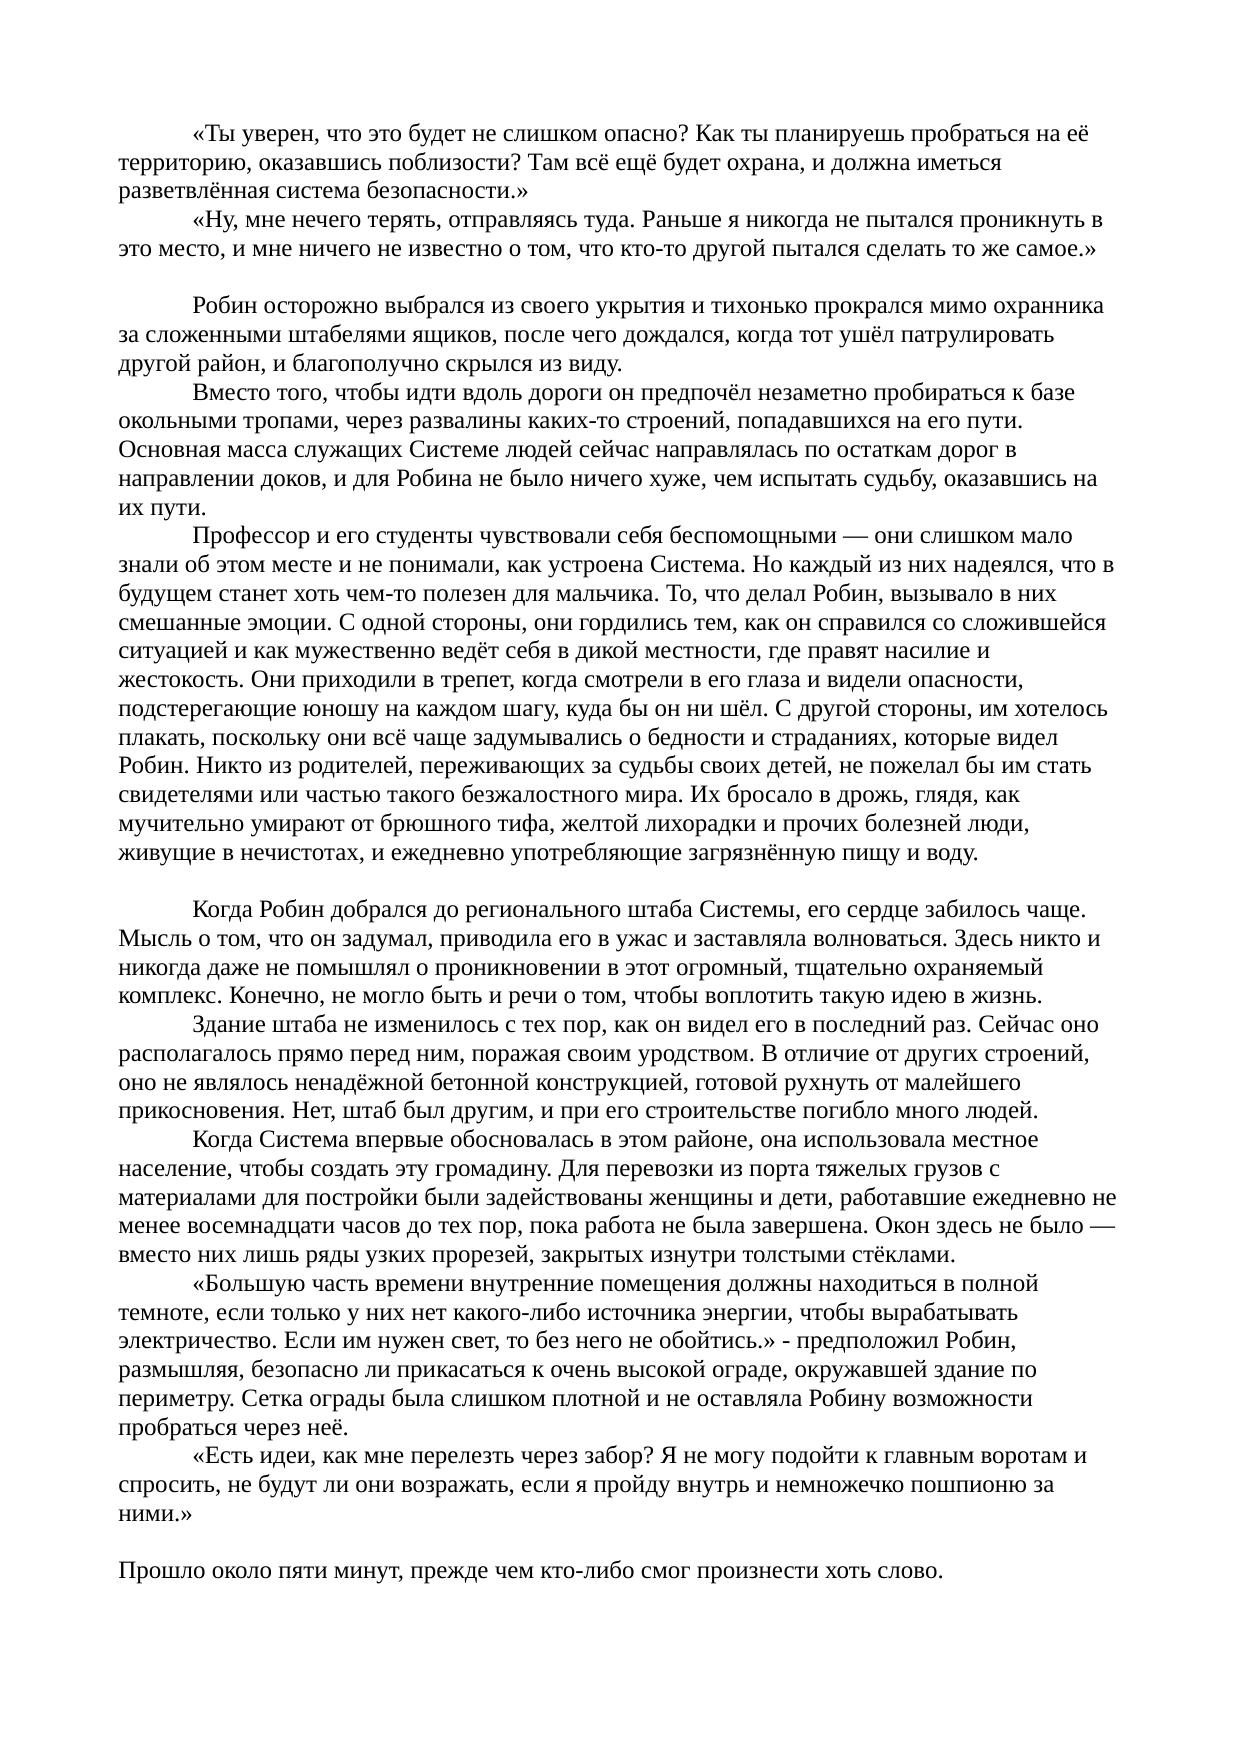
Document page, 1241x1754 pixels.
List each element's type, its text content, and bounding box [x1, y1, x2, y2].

text Прошло около пяти минут, прежде чем кто-либо смог произнести хоть слово. [118, 1556, 1122, 1584]
text Здание штаба не изменилось с тех пор, как он видел его в последний раз. Сейчас оно располагалось прямо перед ним, поражая своим уродством. В отличие от других строений, оно не являлось ненадёжной бетонной конструкцией, готовой рухнуть от малейшего прикосновения. Нет, штаб был другим, и при его строительстве погибло много людей. [118, 1009, 1122, 1124]
text Профессор и его студенты чувствовали себя беспомощными — они слишком мало знали об этом месте и не понимали, как устроена Система. Но каждый из них надеялся, что в будущем станет хоть чем-то полезен для мальчика. То, что делал Робин, вызывало в них смешанные эмоции. С одной стороны, они гордились тем, как он справился со сложившейся ситуацией и как мужественно ведёт себя в дикой местности, где правят насилие и жестокость. Они приходили в трепет, когда смотрели в его глаза и видели опасности, подстерегающие юношу на каждом шагу, куда бы он ни шёл. С другой стороны, им хотелось плакать, поскольку они всё чаще задумывались о бедности и страданиях, которые видел Робин. Никто из родителей, переживающих за судьбы своих детей, не пожелал бы им стать свидетелями или частью такого безжалостного мира. Их бросало в дрожь, глядя, как мучительно умирают от брюшного тифа, желтой лихорадки и прочих болезней люди, живущие в нечистотах, и ежедневно употребляющие загрязнённую пищу и воду. [118, 521, 1122, 866]
text «Есть идеи, как мне перелезть через забор? Я не могу подойти к главным воротам и спросить, не будут ли они возражать, если я пройду внутрь и немножечко пошпионю за ними.» [118, 1441, 1122, 1527]
text Когда Робин добрался до регионального штаба Системы, его сердце забилось чаще. Мысль о том, что он задумал, приводила его в ужас и заставляла волноваться. Здесь никто и никогда даже не помышлял о проникновении в этот огромный, тщательно охраняемый комплекс. Конечно, не могло быть и речи о том, чтобы воплотить такую идею в жизнь. [118, 894, 1122, 1009]
text Вместо того, чтобы идти вдоль дороги он предпочёл незаметно пробираться к базе окольными тропами, через развалины каких-то строений, попадавшихся на его пути. Основная масса служащих Системе людей сейчас направлялась по остаткам дорог в направлении доков, и для Робина не было ничего хуже, чем испытать судьбу, оказавшись на их пути. [118, 377, 1122, 521]
text Когда Система впервые обосновалась в этом районе, она использовала местное население, чтобы создать эту громадину. Для перевозки из порта тяжелых грузов с материалами для постройки были задействованы женщины и дети, работавшие ежедневно не менее восемнадцати часов до тех пор, пока работа не была завершена. Окон здесь не было — вместо них лишь ряды узких прорезей, закрытых изнутри толстыми стёклами. [118, 1124, 1122, 1268]
text «Большую часть времени внутренние помещения должны находиться в полной темноте, если только у них нет какого-либо источника энергии, чтобы вырабатывать электричество. Если им нужен свет, то без него не обойтись.» - предположил Робин, размышляя, безопасно ли прикасаться к очень высокой ограде, окружавшей здание по периметру. Сетка ограды была слишком плотной и не оставляла Робину возможности пробраться через неё. [118, 1268, 1122, 1441]
text «Ну, мне нечего терять, отправляясь туда. Раньше я никогда не пытался проникнуть в это место, и мне ничего не известно о том, что кто-то другой пытался сделать то же самое.» [118, 204, 1122, 262]
text Робин осторожно выбрался из своего укрытия и тихонько прокрался мимо охранника за сложенными штабелями ящиков, после чего дождался, когда тот ушёл патрулировать другой район, и благополучно скрылся из виду. [118, 291, 1122, 377]
text «Ты уверен, что это будет не слишком опасно? Как ты планируешь пробраться на её территорию, оказавшись поблизости? Там всё ещё будет охрана, и должна иметься разветвлённая система безопасности.» [118, 118, 1122, 204]
